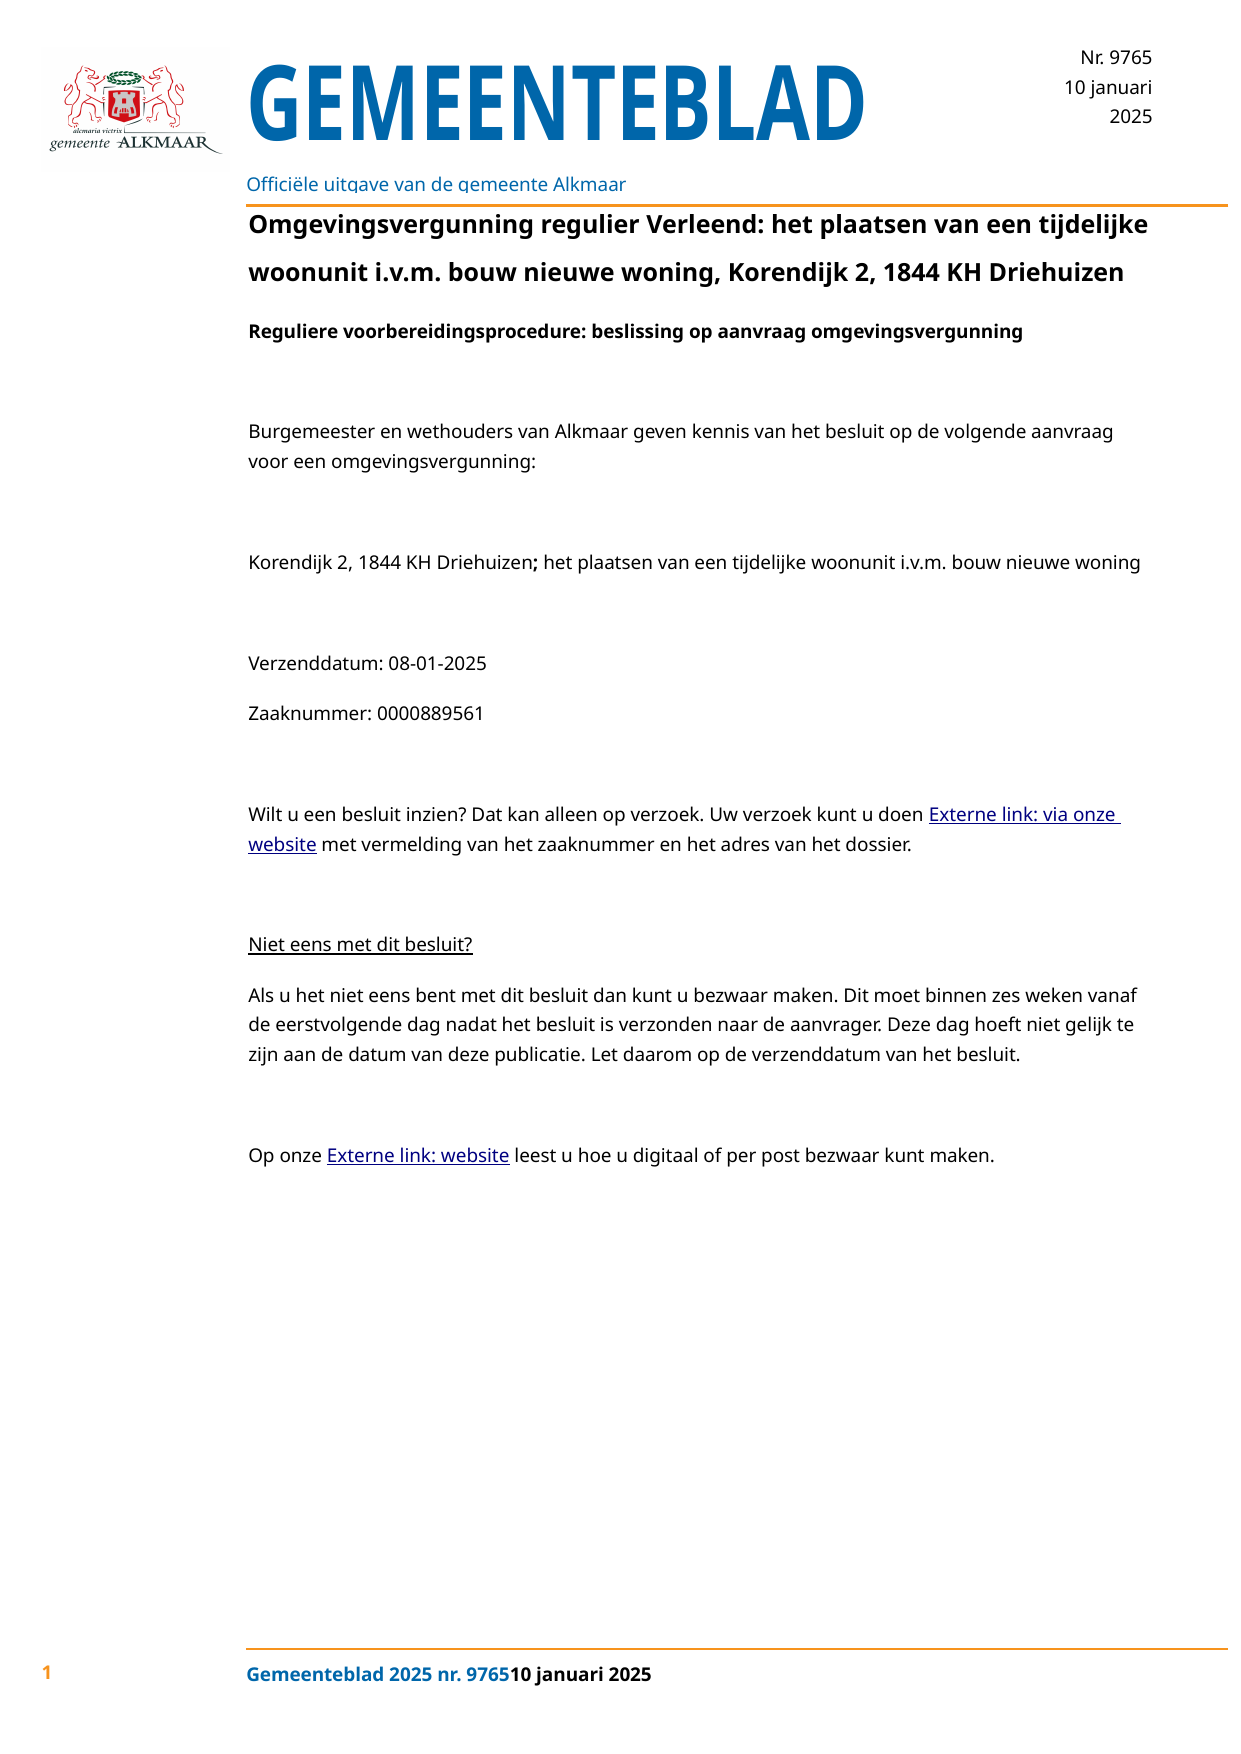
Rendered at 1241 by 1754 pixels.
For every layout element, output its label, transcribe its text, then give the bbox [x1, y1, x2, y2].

text Zaaknummer: 0000889561 [248, 700, 1152, 726]
text Reguliere voorbereidingsprocedure: beslissing op aanvraag omgevingsvergunning [248, 318, 1152, 344]
text Burgemeester en wethouders van Alkmaar geven kennis van het besluit op de volgende aanvraag voor een omgevingsvergunning: [248, 419, 1152, 474]
text Korendijk 2, 1844 KH Driehuizen; het plaatsen van een tijdelijke woonunit i.v.m. bouw nieuwe woning [248, 549, 1152, 575]
text Omgevingsvergunning regulier Verleend: het plaatsen van een tijdelijke woonunit i.v.m. bouw nieuwe woning, Korendijk 2, 1844 KH Driehuizen [248, 207, 1152, 288]
text Wilt u een besluit inzien? Dat kan alleen op verzoek. Uw verzoek kunt u doen Externe link: via onze website met vermelding van het zaaknummer en het adres van het dossier. [248, 801, 1152, 857]
text Als u het niet eens bent met dit besluit dan kunt u bezwaar maken. Dit moet binnen zes weken vanaf de eerstvolgende dag nadat het besluit is verzonden naar de aanvrager. Deze dag hoeft niet gelijk te zijn aan de datum van deze publicatie. Let daarom op de verzenddatum van het besluit. [248, 982, 1152, 1067]
text Niet eens met dit besluit? [248, 932, 1152, 957]
text Verzenddatum: 08-01-2025 [248, 650, 1152, 676]
picture [41, 47, 231, 172]
text Op onze Externe link: website leest u hoe u digitaal of per post bezwaar kunt maken. [248, 1142, 1152, 1168]
